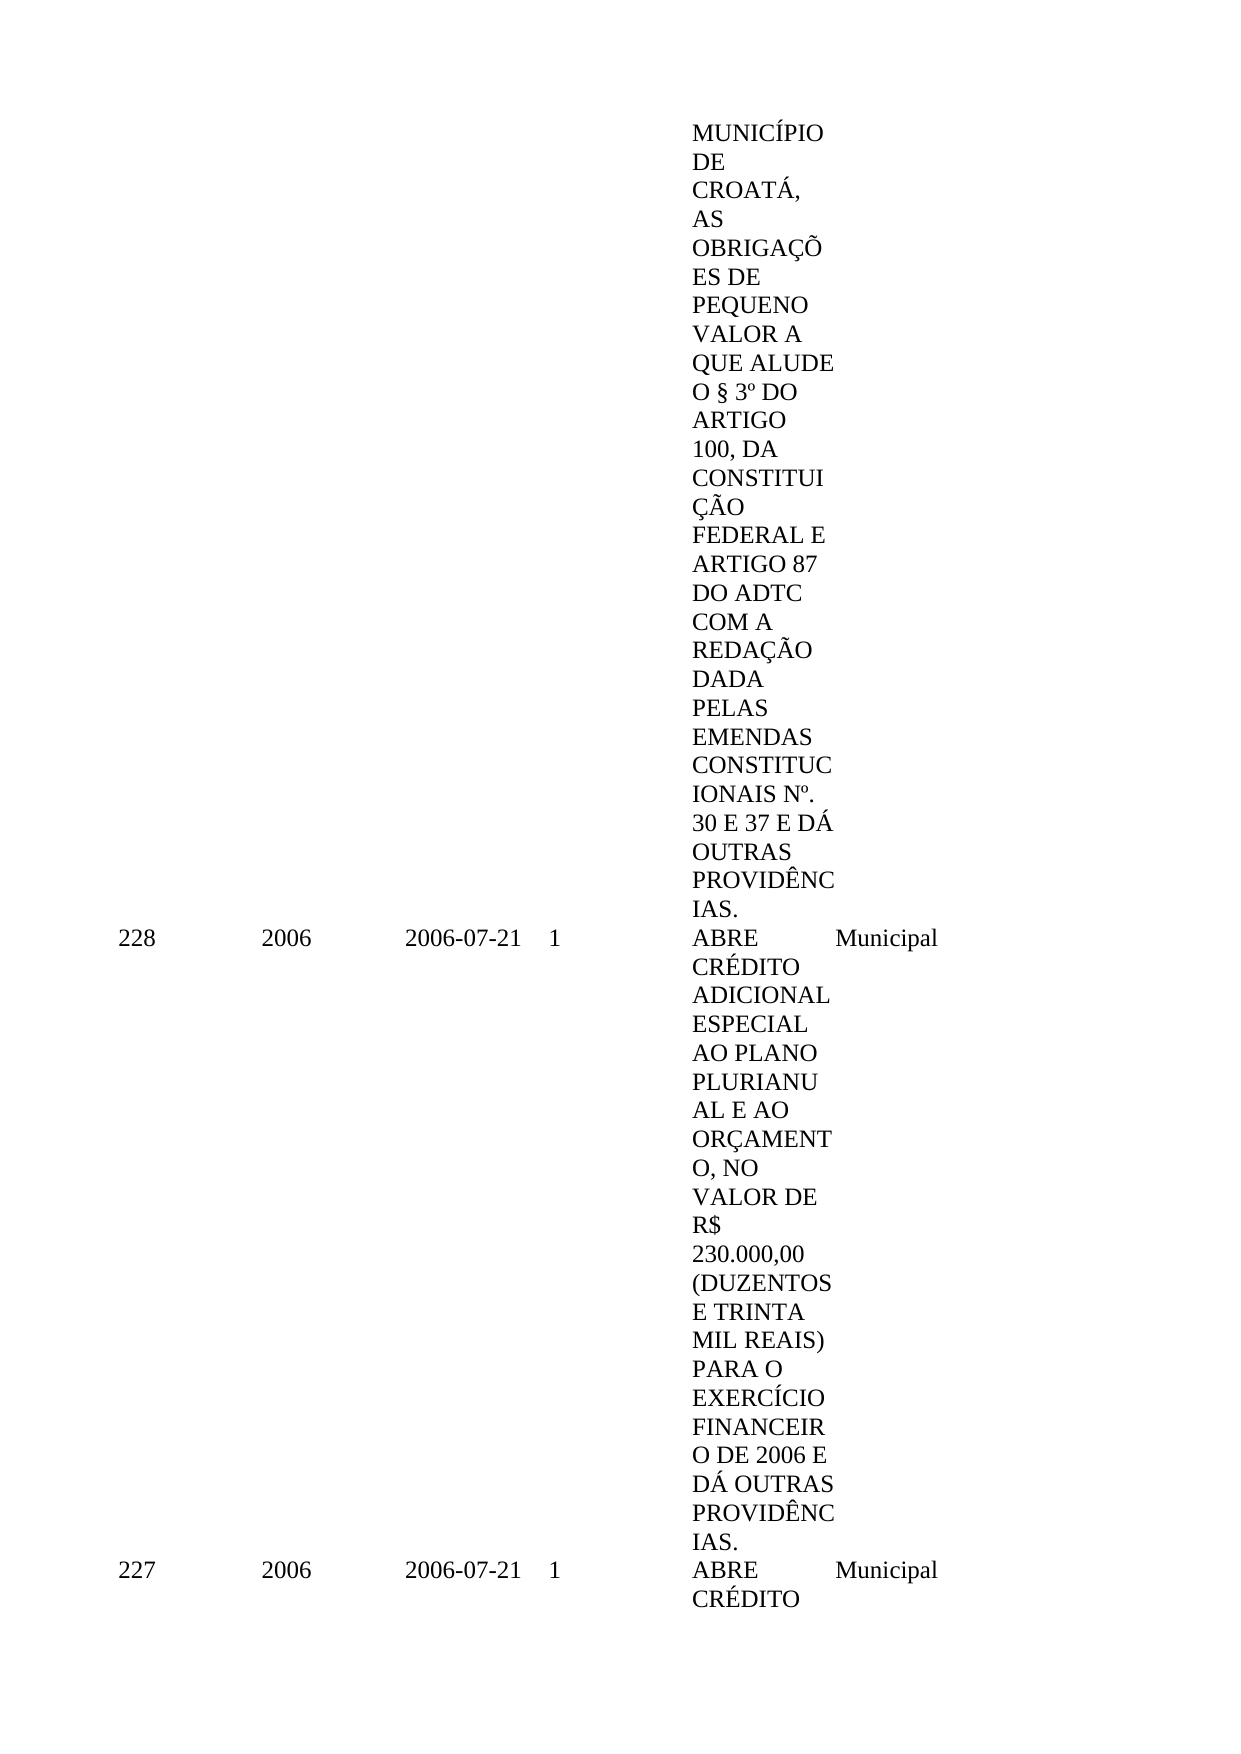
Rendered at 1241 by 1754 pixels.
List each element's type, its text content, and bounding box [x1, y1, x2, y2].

table_cell MUNICÍPIO DE CROATÁ, AS OBRIGAÇÕES DE PEQUENO VALOR A QUE ALUDE O § 3º DO ARTIGO 100, DA CONSTITUIÇÃO FEDERAL E ARTIGO 87 DO ADTC COM A REDAÇÃO DADA PELAS EMENDAS CONSTITUCIONAIS Nº. 30 E 37 E DÁ OUTRAS PROVIDÊNCIAS. [692, 118, 835, 923]
table_cell ABRE CRÉDITO [692, 1556, 835, 1613]
table_cell 227 [118, 1556, 261, 1613]
table_cell 2006 [261, 1556, 405, 1613]
table_cell [261, 118, 405, 923]
table_cell Municipal [835, 923, 979, 1556]
table_cell [979, 1556, 1122, 1613]
table_cell ABRE CRÉDITO ADICIONAL ESPECIAL AO PLANO PLURIANUAL E AO ORÇAMENTO, NO VALOR DE R$ 230.000,00 (DUZENTOS E TRINTA MIL REAIS) PARA O EXERCÍCIO FINANCEIRO DE 2006 E DÁ OUTRAS PROVIDÊNCIAS. [692, 923, 835, 1556]
table_cell [979, 118, 1122, 923]
table_cell [405, 118, 548, 923]
table_cell 1 [548, 923, 692, 1556]
table_cell 2006-07-21 [405, 923, 548, 1556]
table_cell 228 [118, 923, 261, 1556]
table_cell [835, 118, 979, 923]
table_cell 1 [548, 1556, 692, 1613]
table_cell [548, 118, 692, 923]
table_cell 2006 [261, 923, 405, 1556]
table_cell [979, 923, 1122, 1556]
table_cell Municipal [835, 1556, 979, 1613]
table_cell [118, 118, 261, 923]
table_cell 2006-07-21 [405, 1556, 548, 1613]
